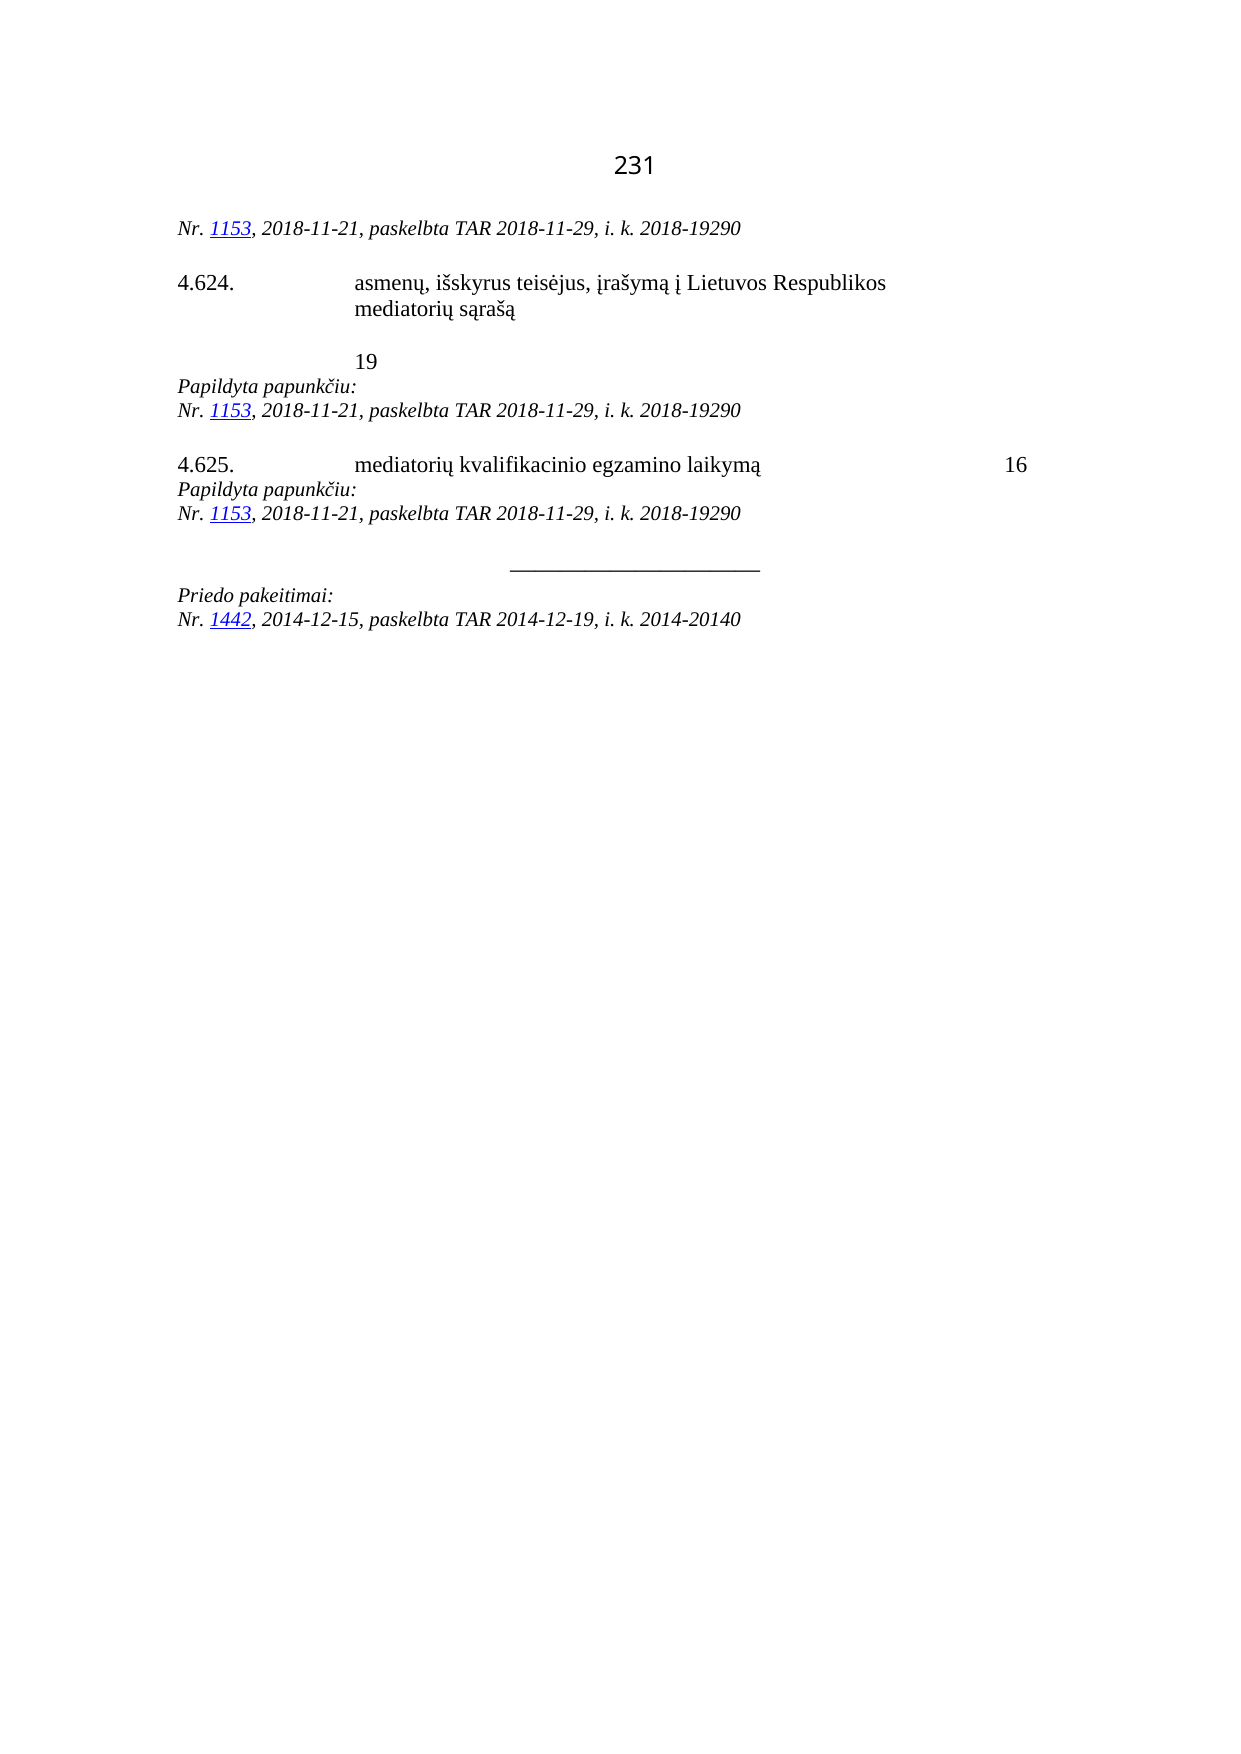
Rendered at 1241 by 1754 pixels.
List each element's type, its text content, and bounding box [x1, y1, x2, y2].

text Priedo pakeitimai: [177, 583, 1093, 607]
text Nr. 1442, 2014-12-15, paskelbta TAR 2014-12-19, i. k. 2014-20140 [177, 607, 1093, 631]
text Nr. 1153, 2018-11-21, paskelbta TAR 2018-11-29, i. k. 2018-19290 [177, 501, 1093, 525]
text –––––––––––––––––––– [177, 554, 1093, 583]
text 4.624. asmenų, išskyrus teisėjus, įrašymą į Lietuvos Respublikos mediatorių sąrašą 19 [177, 269, 916, 374]
text Papildyta papunkčiu: [177, 477, 1093, 501]
text Nr. 1153, 2018-11-21, paskelbta TAR 2018-11-29, i. k. 2018-19290 [177, 398, 1093, 422]
text Papildyta papunkčiu: [177, 374, 1093, 398]
text 4.625. mediatorių kvalifikacinio egzamino laikymą 16 [177, 451, 1093, 477]
text Nr. 1153, 2018-11-21, paskelbta TAR 2018-11-29, i. k. 2018-19290 [177, 216, 1093, 240]
